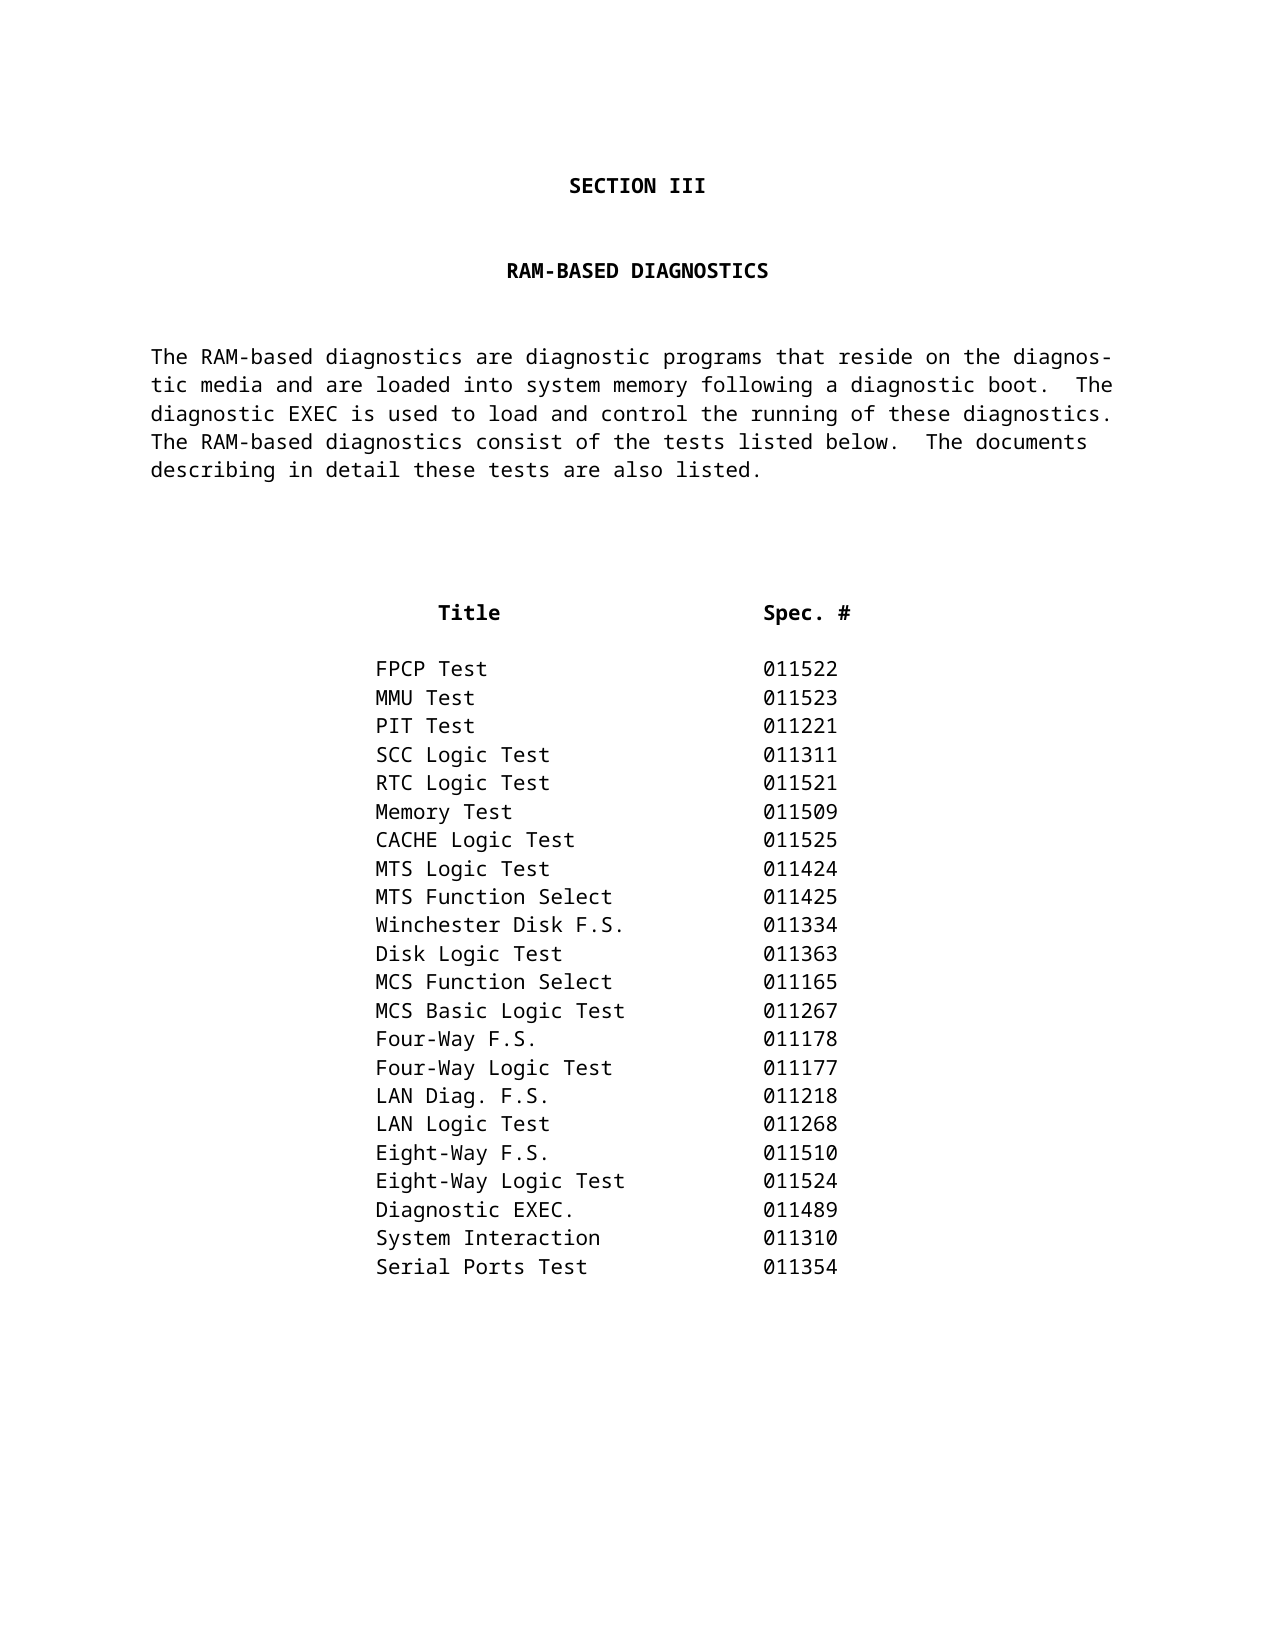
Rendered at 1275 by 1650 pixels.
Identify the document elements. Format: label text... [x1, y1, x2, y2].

text SECTION III [38, 171, 1237, 199]
text Winchester Disk F.S. 011334 [38, 911, 1237, 939]
text Disk Logic Test 011363 [38, 939, 1237, 967]
text LAN Diag. F.S. 011218 [38, 1081, 1237, 1109]
text tic media and are loaded into system memory following a diagnostic boot. The [38, 370, 1237, 399]
text MCS Basic Logic Test 011267 [38, 996, 1237, 1024]
text Eight-Way Logic Test 011524 [38, 1166, 1237, 1195]
text SCC Logic Test 011311 [38, 740, 1237, 768]
text LAN Logic Test 011268 [38, 1109, 1237, 1138]
text Serial Ports Test 011354 [38, 1252, 1237, 1280]
text Eight-Way F.S. 011510 [38, 1138, 1237, 1166]
text Four-Way Logic Test 011177 [38, 1053, 1237, 1081]
text CACHE Logic Test 011525 [38, 825, 1237, 854]
text RTC Logic Test 011521 [38, 768, 1237, 797]
text The RAM-based diagnostics are diagnostic programs that reside on the diagnos- [38, 342, 1237, 370]
text Memory Test 011509 [38, 797, 1237, 825]
text RAM-BASED DIAGNOSTICS [38, 256, 1237, 285]
text MMU Test 011523 [38, 683, 1237, 711]
text PIT Test 011221 [38, 711, 1237, 740]
text Four-Way F.S. 011178 [38, 1024, 1237, 1053]
text System Interaction 011310 [38, 1223, 1237, 1252]
text The RAM-based diagnostics consist of the tests listed below. The documents [38, 427, 1237, 456]
text diagnostic EXEC is used to load and control the running of these diagnostics. [38, 399, 1237, 427]
text MCS Function Select 011165 [38, 967, 1237, 996]
text Title Spec. # [38, 598, 1237, 626]
text MTS Logic Test 011424 [38, 854, 1237, 882]
text describing in detail these tests are also listed. [38, 456, 1237, 484]
text Diagnostic EXEC. 011489 [38, 1195, 1237, 1223]
text FPCP Test 011522 [38, 654, 1237, 683]
text MTS Function Select 011425 [38, 882, 1237, 911]
